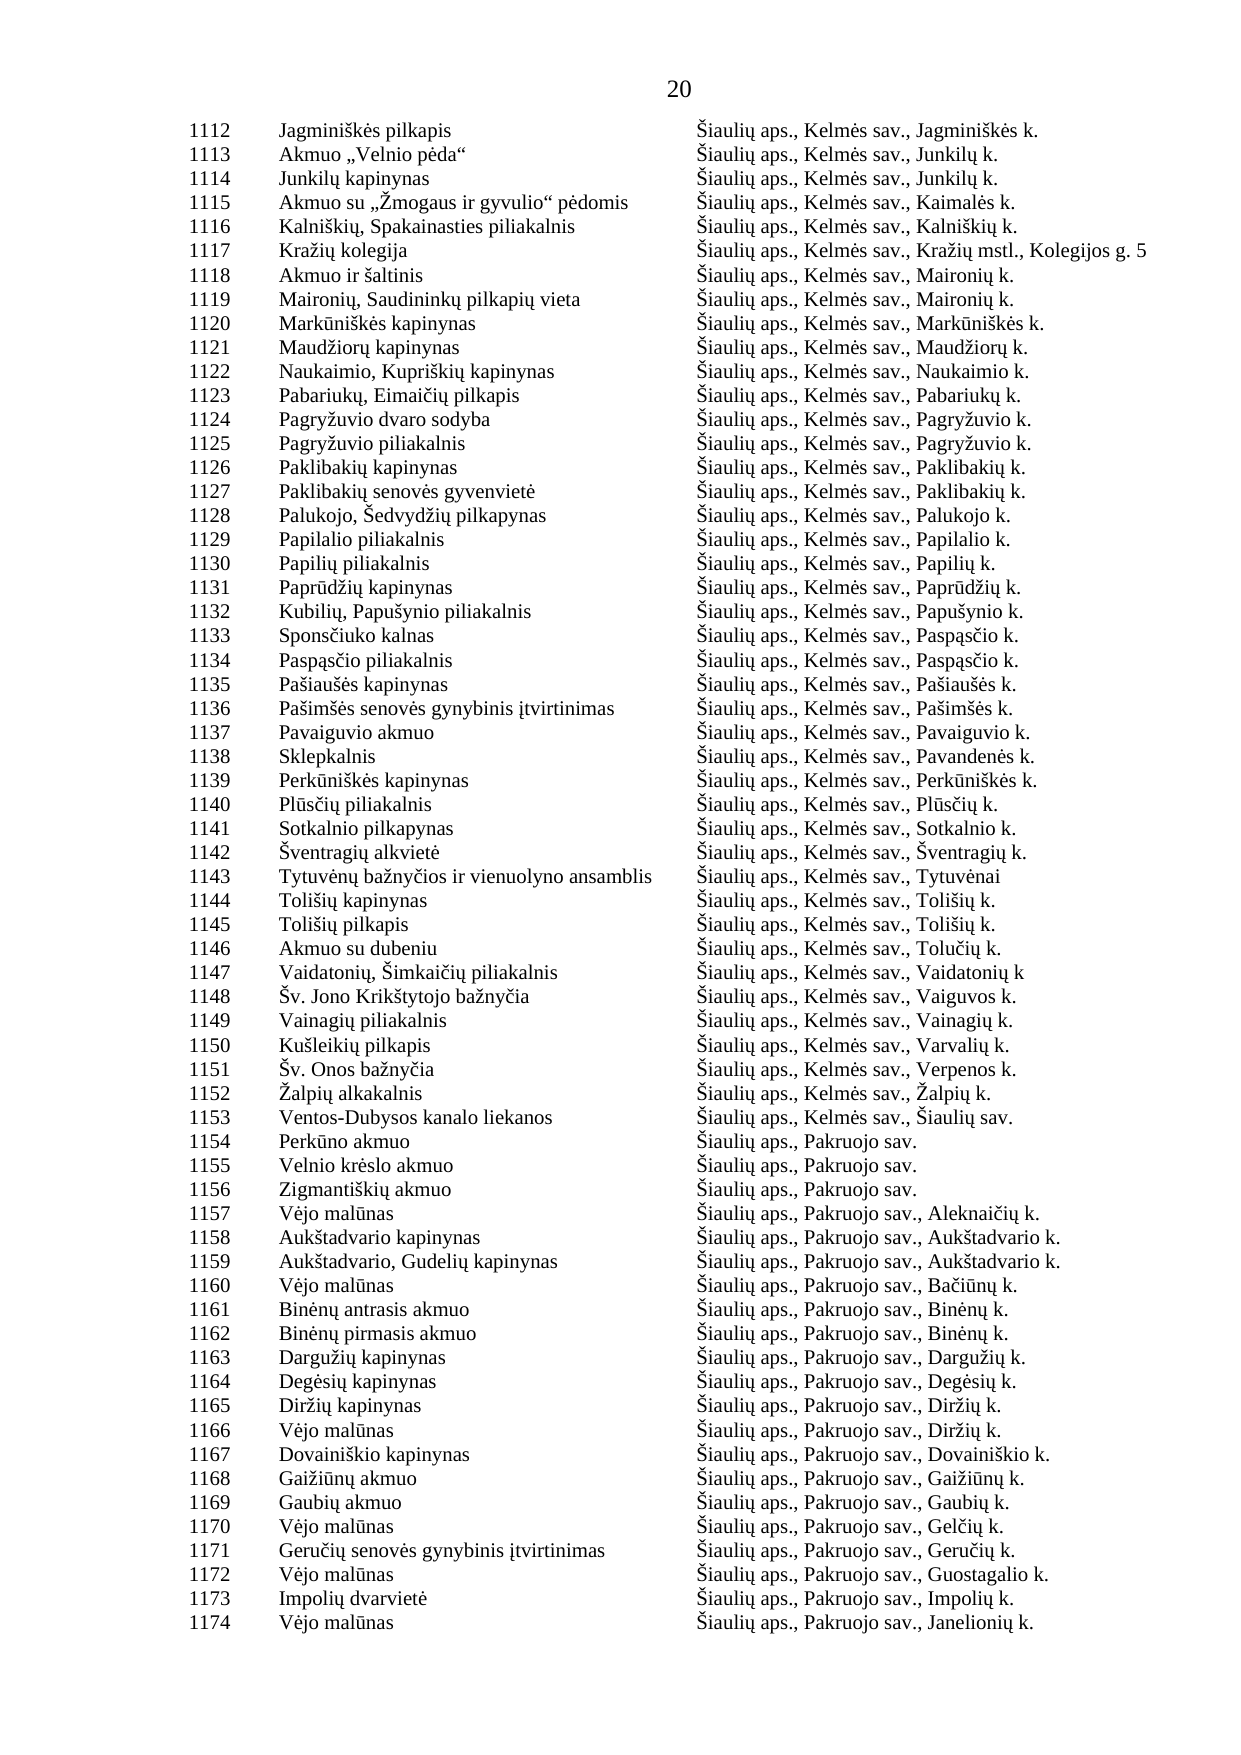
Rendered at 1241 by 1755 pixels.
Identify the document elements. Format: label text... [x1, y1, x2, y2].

table_cell Šiaulių aps., Kelmės sav., Varvalių k. [685, 1033, 1181, 1057]
table_cell 1129 [177, 527, 267, 551]
table_cell Šiaulių aps., Pakruojo sav., Impolių k. [685, 1586, 1181, 1610]
table_cell Vainagių piliakalnis [267, 1009, 685, 1032]
table_cell Šiaulių aps., Pakruojo sav., Aleknaičių k. [685, 1201, 1181, 1225]
table_cell 1163 [177, 1345, 267, 1369]
table_cell Šiaulių aps., Pakruojo sav. [685, 1153, 1181, 1177]
table_cell 1150 [177, 1033, 267, 1057]
table_cell Šiaulių aps., Kelmės sav., Kražių mstl., Kolegijos g. 5 [685, 239, 1181, 262]
table_cell Sotkalnio pilkapynas [267, 816, 685, 840]
table_cell Šiaulių aps., Kelmės sav., Papušynio k. [685, 599, 1181, 623]
table_cell Akmuo su dubeniu [267, 936, 685, 960]
table_cell Pavaiguvio akmuo [267, 720, 685, 744]
table_cell Paspąsčio piliakalnis [267, 648, 685, 672]
table_cell Paklibakių kapinynas [267, 455, 685, 479]
table_cell Maironių, Saudininkų pilkapių vieta [267, 287, 685, 311]
table_cell Šiaulių aps., Kelmės sav., Pašimšės k. [685, 696, 1181, 720]
table_cell Šiaulių aps., Kelmės sav., Perkūniškės k. [685, 768, 1181, 792]
table_cell Šiaulių aps., Kelmės sav., Maironių k. [685, 287, 1181, 311]
table_cell 1122 [177, 359, 267, 383]
table_cell Šiaulių aps., Kelmės sav., Papilalio k. [685, 527, 1181, 551]
table_cell Vėjo malūnas [267, 1514, 685, 1538]
table_cell 1151 [177, 1057, 267, 1081]
table_cell 1124 [177, 407, 267, 431]
table_cell Pabariukų, Eimaičių pilkapis [267, 383, 685, 407]
table_cell Šv. Jono Krikštytojo bažnyčia [267, 984, 685, 1008]
table_cell Šiaulių aps., Kelmės sav., Pabariukų k. [685, 383, 1181, 407]
table_cell Šiaulių aps., Kelmės sav., Junkilų k. [685, 166, 1181, 190]
table_cell Šiaulių aps., Pakruojo sav., Binėnų k. [685, 1297, 1181, 1321]
table_cell Binėnų pirmasis akmuo [267, 1321, 685, 1345]
table_cell 1161 [177, 1297, 267, 1321]
table_cell 1116 [177, 214, 267, 238]
table_cell 1160 [177, 1273, 267, 1297]
table_cell Diržių kapinynas [267, 1394, 685, 1417]
table_cell Šiaulių aps., Pakruojo sav. [685, 1177, 1181, 1201]
table_cell Šiaulių aps., Kelmės sav., Pagryžuvio k. [685, 431, 1181, 455]
table_cell 1156 [177, 1177, 267, 1201]
table_cell Akmuo „Velnio pėda“ [267, 142, 685, 166]
table_cell Aukštadvario kapinynas [267, 1225, 685, 1249]
table_cell 1154 [177, 1129, 267, 1153]
table_cell 1137 [177, 720, 267, 744]
table_cell Vėjo malūnas [267, 1418, 685, 1442]
table_cell 1112 [177, 118, 267, 142]
table_cell Šiaulių aps., Kelmės sav., Junkilų k. [685, 142, 1181, 166]
table_cell Šiaulių aps., Kelmės sav., Maironių k. [685, 263, 1181, 287]
table_cell Šiaulių aps., Kelmės sav., Paspąsčio k. [685, 624, 1181, 647]
table_cell Ventos-Dubysos kanalo liekanos [267, 1105, 685, 1129]
table_cell 1120 [177, 311, 267, 335]
table_cell Binėnų antrasis akmuo [267, 1297, 685, 1321]
table_cell Šiaulių aps., Kelmės sav., Šiaulių sav. [685, 1105, 1181, 1129]
table_cell Šiaulių aps., Kelmės sav., Vainagių k. [685, 1009, 1181, 1032]
table_cell Gaižiūnų akmuo [267, 1466, 685, 1490]
table_cell Kušleikių pilkapis [267, 1033, 685, 1057]
table_cell 1170 [177, 1514, 267, 1538]
table_cell 1139 [177, 768, 267, 792]
table_cell 1141 [177, 816, 267, 840]
table_cell Šiaulių aps., Kelmės sav., Tolučių k. [685, 936, 1181, 960]
table_cell 1121 [177, 335, 267, 359]
table_cell 1126 [177, 455, 267, 479]
table_cell Šiaulių aps., Kelmės sav., Sotkalnio k. [685, 816, 1181, 840]
table_cell Šiaulių aps., Kelmės sav., Vaidatonių k [685, 960, 1181, 984]
table_cell Šventragių alkvietė [267, 840, 685, 864]
table_cell Jagminiškės pilkapis [267, 118, 685, 142]
table_cell 1138 [177, 744, 267, 768]
table_cell Impolių dvarvietė [267, 1586, 685, 1610]
table_cell 1125 [177, 431, 267, 455]
table_cell Šiaulių aps., Pakruojo sav., Gelčių k. [685, 1514, 1181, 1538]
table_cell Perkūniškės kapinynas [267, 768, 685, 792]
table_cell 1174 [177, 1610, 267, 1634]
table_cell Palukojo, Šedvydžių pilkapynas [267, 503, 685, 527]
table_cell Šiaulių aps., Kelmės sav., Šventragių k. [685, 840, 1181, 864]
table_cell 1164 [177, 1369, 267, 1393]
table_cell Šiaulių aps., Kelmės sav., Pavandenės k. [685, 744, 1181, 768]
table_cell Šiaulių aps., Pakruojo sav., Guostagalio k. [685, 1562, 1181, 1586]
table_cell Papilalio piliakalnis [267, 527, 685, 551]
table_cell Tolišių pilkapis [267, 912, 685, 936]
table_cell 1114 [177, 166, 267, 190]
table_cell Šiaulių aps., Kelmės sav., Paprūdžių k. [685, 575, 1181, 599]
table_cell 1119 [177, 287, 267, 311]
table_cell Šiaulių aps., Pakruojo sav., Aukštadvario k. [685, 1225, 1181, 1249]
table_cell 1152 [177, 1081, 267, 1105]
table_cell 1167 [177, 1442, 267, 1466]
table_cell Akmuo su „Žmogaus ir gyvulio“ pėdomis [267, 190, 685, 214]
table_cell Papilių piliakalnis [267, 551, 685, 575]
table_cell 1153 [177, 1105, 267, 1129]
table_cell Šiaulių aps., Pakruojo sav. [685, 1129, 1181, 1153]
table_cell Naukaimio, Kupriškių kapinynas [267, 359, 685, 383]
table_cell 1143 [177, 864, 267, 888]
table_cell Markūniškės kapinynas [267, 311, 685, 335]
table_cell 1169 [177, 1490, 267, 1514]
table_cell 1140 [177, 792, 267, 816]
table_cell 1157 [177, 1201, 267, 1225]
table_cell Šiaulių aps., Pakruojo sav., Dovainiškio k. [685, 1442, 1181, 1466]
table_cell Šiaulių aps., Kelmės sav., Palukojo k. [685, 503, 1181, 527]
table_cell Geručių senovės gynybinis įtvirtinimas [267, 1538, 685, 1562]
table_cell 1113 [177, 142, 267, 166]
table_cell Vėjo malūnas [267, 1610, 685, 1634]
table_cell 1148 [177, 984, 267, 1008]
table_cell Degėsių kapinynas [267, 1369, 685, 1393]
table_cell Šiaulių aps., Kelmės sav., Vaiguvos k. [685, 984, 1181, 1008]
table_cell 1131 [177, 575, 267, 599]
table_cell Šiaulių aps., Kelmės sav., Pagryžuvio k. [685, 407, 1181, 431]
table_cell Gaubių akmuo [267, 1490, 685, 1514]
table_cell Šiaulių aps., Kelmės sav., Markūniškės k. [685, 311, 1181, 335]
table_cell Šiaulių aps., Pakruojo sav., Diržių k. [685, 1418, 1181, 1442]
table_cell Šiaulių aps., Kelmės sav., Paklibakių k. [685, 479, 1181, 503]
table_cell 1158 [177, 1225, 267, 1249]
table_cell Šiaulių aps., Pakruojo sav., Geručių k. [685, 1538, 1181, 1562]
table_cell Šiaulių aps., Pakruojo sav., Gaižiūnų k. [685, 1466, 1181, 1490]
table_cell 1130 [177, 551, 267, 575]
table_cell 1155 [177, 1153, 267, 1177]
table_cell Šiaulių aps., Pakruojo sav., Dargužių k. [685, 1345, 1181, 1369]
table_cell 1128 [177, 503, 267, 527]
table_cell 1127 [177, 479, 267, 503]
table_cell Vėjo malūnas [267, 1273, 685, 1297]
table_cell 1147 [177, 960, 267, 984]
table_cell Paklibakių senovės gyvenvietė [267, 479, 685, 503]
table_cell Šiaulių aps., Kelmės sav., Tolišių k. [685, 912, 1181, 936]
table_cell Pagryžuvio piliakalnis [267, 431, 685, 455]
table_cell Šiaulių aps., Pakruojo sav., Diržių k. [685, 1394, 1181, 1417]
table_cell Tytuvėnų bažnyčios ir vienuolyno ansamblis [267, 864, 685, 888]
table_cell 1142 [177, 840, 267, 864]
table_cell Dargužių kapinynas [267, 1345, 685, 1369]
table_cell 1165 [177, 1394, 267, 1417]
table_cell 1133 [177, 624, 267, 647]
table_cell 1171 [177, 1538, 267, 1562]
table_cell Šiaulių aps., Kelmės sav., Jagminiškės k. [685, 118, 1181, 142]
table_cell Pašiaušės kapinynas [267, 672, 685, 696]
table_cell 1123 [177, 383, 267, 407]
table_cell Šiaulių aps., Pakruojo sav., Degėsių k. [685, 1369, 1181, 1393]
table_cell Šiaulių aps., Kelmės sav., Kalniškių k. [685, 214, 1181, 238]
table_cell 1134 [177, 648, 267, 672]
table_cell Pašimšės senovės gynybinis įtvirtinimas [267, 696, 685, 720]
table_cell Šiaulių aps., Pakruojo sav., Janelionių k. [685, 1610, 1181, 1634]
table_cell Vėjo malūnas [267, 1201, 685, 1225]
table_cell Šiaulių aps., Kelmės sav., Žalpių k. [685, 1081, 1181, 1105]
table_cell Akmuo ir šaltinis [267, 263, 685, 287]
table_cell Junkilų kapinynas [267, 166, 685, 190]
table_cell Šiaulių aps., Pakruojo sav., Binėnų k. [685, 1321, 1181, 1345]
table_cell 1162 [177, 1321, 267, 1345]
table_cell Šiaulių aps., Kelmės sav., Papilių k. [685, 551, 1181, 575]
table_cell Šiaulių aps., Kelmės sav., Tytuvėnai [685, 864, 1181, 888]
table_cell Aukštadvario, Gudelių kapinynas [267, 1249, 685, 1273]
table_cell Šiaulių aps., Kelmės sav., Tolišių k. [685, 888, 1181, 912]
table_cell Tolišių kapinynas [267, 888, 685, 912]
table_cell Maudžiorų kapinynas [267, 335, 685, 359]
table_cell Sklepkalnis [267, 744, 685, 768]
table_cell 1136 [177, 696, 267, 720]
table_cell Plūsčių piliakalnis [267, 792, 685, 816]
table_cell Pagryžuvio dvaro sodyba [267, 407, 685, 431]
table_cell Šiaulių aps., Kelmės sav., Paklibakių k. [685, 455, 1181, 479]
table_cell Šv. Onos bažnyčia [267, 1057, 685, 1081]
table_cell Šiaulių aps., Pakruojo sav., Gaubių k. [685, 1490, 1181, 1514]
table_cell 1166 [177, 1418, 267, 1442]
table_cell 1117 [177, 239, 267, 262]
table_cell Vėjo malūnas [267, 1562, 685, 1586]
table_cell Šiaulių aps., Kelmės sav., Pavaiguvio k. [685, 720, 1181, 744]
table_cell 1135 [177, 672, 267, 696]
table_cell Kražių kolegija [267, 239, 685, 262]
table_cell 1118 [177, 263, 267, 287]
table_cell Šiaulių aps., Kelmės sav., Maudžiorų k. [685, 335, 1181, 359]
table_cell Šiaulių aps., Kelmės sav., Paspąsčio k. [685, 648, 1181, 672]
table_cell Šiaulių aps., Kelmės sav., Naukaimio k. [685, 359, 1181, 383]
table_cell Dovainiškio kapinynas [267, 1442, 685, 1466]
table_cell Šiaulių aps., Kelmės sav., Pašiaušės k. [685, 672, 1181, 696]
table_cell 1159 [177, 1249, 267, 1273]
table_cell 1173 [177, 1586, 267, 1610]
table_cell Kalniškių, Spakainasties piliakalnis [267, 214, 685, 238]
table_cell Zigmantiškių akmuo [267, 1177, 685, 1201]
table_cell Velnio krėslo akmuo [267, 1153, 685, 1177]
table_cell 1115 [177, 190, 267, 214]
table_cell 1132 [177, 599, 267, 623]
table_cell Paprūdžių kapinynas [267, 575, 685, 599]
table_cell 1149 [177, 1009, 267, 1032]
table_cell 1146 [177, 936, 267, 960]
table_cell 1168 [177, 1466, 267, 1490]
table_cell Sponsčiuko kalnas [267, 624, 685, 647]
table_cell Perkūno akmuo [267, 1129, 685, 1153]
table_cell Kubilių, Papušynio piliakalnis [267, 599, 685, 623]
table_cell Šiaulių aps., Kelmės sav., Kaimalės k. [685, 190, 1181, 214]
table_cell Šiaulių aps., Pakruojo sav., Bačiūnų k. [685, 1273, 1181, 1297]
table_cell Šiaulių aps., Kelmės sav., Plūsčių k. [685, 792, 1181, 816]
table_cell Šiaulių aps., Kelmės sav., Verpenos k. [685, 1057, 1181, 1081]
table_cell Šiaulių aps., Pakruojo sav., Aukštadvario k. [685, 1249, 1181, 1273]
table_cell Vaidatonių, Šimkaičių piliakalnis [267, 960, 685, 984]
table_cell 1145 [177, 912, 267, 936]
table_cell 1172 [177, 1562, 267, 1586]
table_cell 1144 [177, 888, 267, 912]
table_cell Žalpių alkakalnis [267, 1081, 685, 1105]
